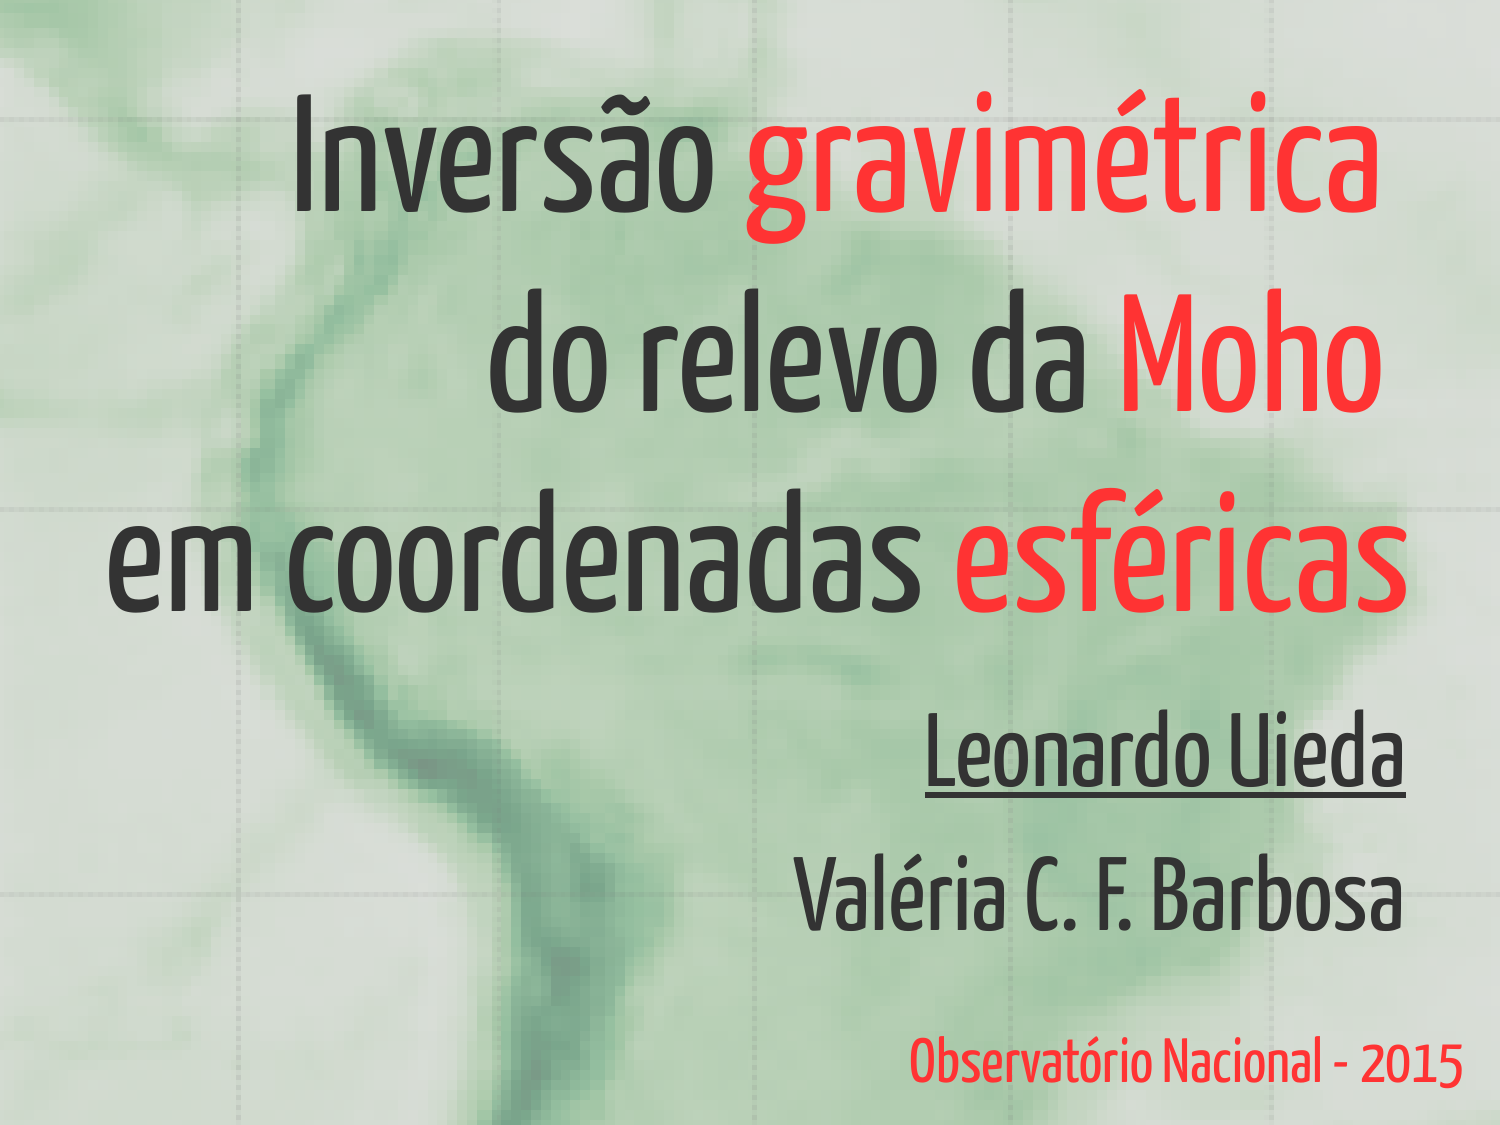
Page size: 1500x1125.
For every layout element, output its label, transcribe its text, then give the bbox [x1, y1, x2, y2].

title Inversão gravimétrica do relevo da Moho em coordenadas esféricas [35, 22, 1480, 668]
text_box [0, 0, 1500, 1125]
title Observatório Nacional - 2015 [874, 992, 1500, 1123]
title Leonardo Uieda Valéria C. F. Barbosa [720, 611, 1480, 1004]
